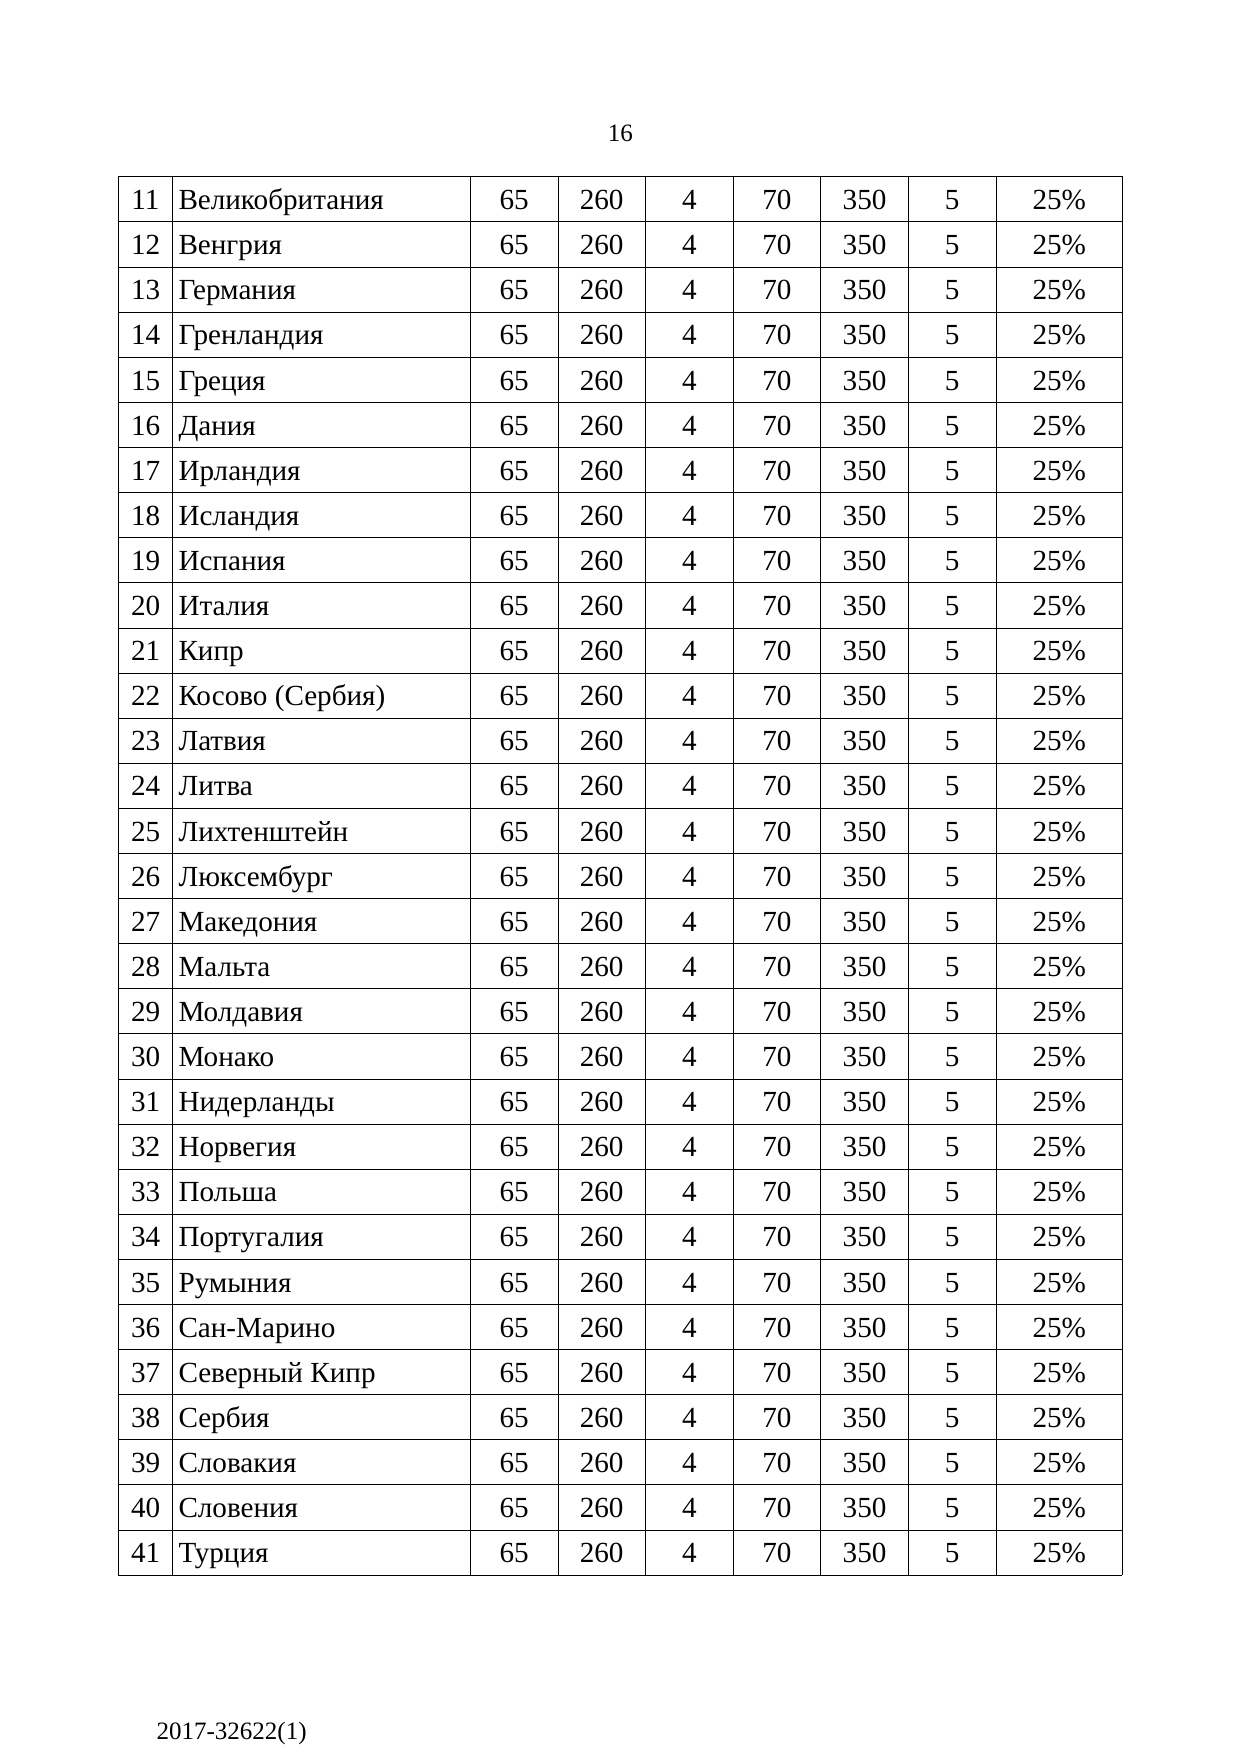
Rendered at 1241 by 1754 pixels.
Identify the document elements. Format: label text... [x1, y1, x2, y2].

table_cell Косово (Сербия) [173, 674, 470, 718]
table_cell 5 [909, 809, 996, 853]
table_cell 4 [646, 1034, 733, 1078]
table_cell 70 [734, 1305, 820, 1349]
table_cell 65 [471, 313, 558, 357]
table_cell 70 [734, 854, 820, 898]
table_cell 25% [997, 719, 1122, 763]
table_cell 34 [119, 1215, 172, 1259]
table_cell Люксембург [173, 854, 470, 898]
table_cell 260 [559, 222, 645, 267]
table_cell 41 [119, 1531, 172, 1574]
table_cell 65 [471, 1350, 558, 1394]
table_cell 350 [821, 1305, 908, 1349]
table_cell 70 [734, 1215, 820, 1259]
table_cell 5 [909, 313, 996, 357]
table_cell 350 [821, 944, 908, 988]
table_cell 35 [119, 1260, 172, 1304]
table_cell 65 [471, 1170, 558, 1214]
table_cell 65 [471, 1034, 558, 1078]
table_cell 4 [646, 854, 733, 898]
table_cell 70 [734, 719, 820, 763]
table_cell 350 [821, 1440, 908, 1484]
table_cell 16 [119, 403, 172, 447]
table_cell 70 [734, 1125, 820, 1169]
table_cell 25% [997, 629, 1122, 672]
table_cell 260 [559, 403, 645, 447]
table_cell 350 [821, 1485, 908, 1529]
table_cell 260 [559, 1395, 645, 1439]
table_cell 25% [997, 538, 1122, 582]
table_cell 17 [119, 448, 172, 492]
table_cell 25% [997, 1305, 1122, 1349]
table_cell 70 [734, 313, 820, 357]
table_cell 25% [997, 403, 1122, 447]
table_cell 4 [646, 448, 733, 492]
table_cell 350 [821, 1395, 908, 1439]
table_cell 25% [997, 1531, 1122, 1574]
table_cell 260 [559, 1531, 645, 1574]
table_cell 5 [909, 944, 996, 988]
table_cell 25% [997, 674, 1122, 718]
table_cell 70 [734, 674, 820, 718]
table_cell 4 [646, 1485, 733, 1529]
table_cell 4 [646, 1350, 733, 1394]
table_cell 65 [471, 1125, 558, 1169]
table_cell 350 [821, 403, 908, 447]
table_cell 350 [821, 1350, 908, 1394]
table_cell 4 [646, 1305, 733, 1349]
table_cell 4 [646, 1260, 733, 1304]
table_cell 25% [997, 944, 1122, 988]
table_cell 350 [821, 1215, 908, 1259]
table_cell 25% [997, 583, 1122, 627]
table_cell 5 [909, 177, 996, 221]
table_cell 70 [734, 358, 820, 402]
table_cell 25% [997, 1440, 1122, 1484]
table_cell 260 [559, 313, 645, 357]
table_cell 4 [646, 358, 733, 402]
table_cell 5 [909, 1080, 996, 1123]
table_cell 25% [997, 177, 1122, 221]
table_cell 260 [559, 1305, 645, 1349]
table_cell 260 [559, 268, 645, 312]
table_cell 25% [997, 448, 1122, 492]
table_cell Ирландия [173, 448, 470, 492]
table_cell 70 [734, 1260, 820, 1304]
table_cell 4 [646, 222, 733, 267]
table_cell 4 [646, 764, 733, 808]
table_cell 350 [821, 1260, 908, 1304]
table_cell 25% [997, 1080, 1122, 1123]
table_cell 39 [119, 1440, 172, 1484]
table_cell 30 [119, 1034, 172, 1078]
table_cell 4 [646, 944, 733, 988]
table_cell 65 [471, 629, 558, 672]
table_cell 40 [119, 1485, 172, 1529]
table_cell 70 [734, 493, 820, 537]
table_cell 28 [119, 944, 172, 988]
table_cell 70 [734, 1440, 820, 1484]
table_cell 70 [734, 177, 820, 221]
table_cell Венгрия [173, 222, 470, 267]
table_cell 260 [559, 177, 645, 221]
table_cell 4 [646, 629, 733, 672]
table_cell 260 [559, 1260, 645, 1304]
table_cell 5 [909, 1170, 996, 1214]
table_cell 36 [119, 1305, 172, 1349]
table_cell Латвия [173, 719, 470, 763]
table_cell 5 [909, 1531, 996, 1574]
table_cell 4 [646, 583, 733, 627]
table_cell 65 [471, 493, 558, 537]
table_cell Мальта [173, 944, 470, 988]
table_cell 70 [734, 989, 820, 1033]
table_cell 5 [909, 1034, 996, 1078]
table_cell 5 [909, 1215, 996, 1259]
table_cell 70 [734, 809, 820, 853]
table_cell 350 [821, 583, 908, 627]
table_cell 65 [471, 1395, 558, 1439]
table_cell 5 [909, 538, 996, 582]
table_cell 37 [119, 1350, 172, 1394]
table_cell Испания [173, 538, 470, 582]
table_cell 350 [821, 313, 908, 357]
table_cell Словения [173, 1485, 470, 1529]
table_cell 24 [119, 764, 172, 808]
table_cell 4 [646, 1531, 733, 1574]
table_cell 25% [997, 764, 1122, 808]
table_cell 5 [909, 629, 996, 672]
table_cell 25% [997, 1170, 1122, 1214]
table_cell 23 [119, 719, 172, 763]
table_cell 70 [734, 1485, 820, 1529]
table_cell 5 [909, 583, 996, 627]
table_cell 5 [909, 1350, 996, 1394]
table_cell 5 [909, 989, 996, 1033]
table_cell 350 [821, 538, 908, 582]
table_cell 25% [997, 358, 1122, 402]
table_cell 260 [559, 1080, 645, 1123]
table_cell 5 [909, 1440, 996, 1484]
table_cell Великобритания [173, 177, 470, 221]
table_cell 32 [119, 1125, 172, 1169]
table_cell 70 [734, 448, 820, 492]
table_cell 5 [909, 268, 996, 312]
table_cell 65 [471, 764, 558, 808]
table_cell 25% [997, 222, 1122, 267]
table_cell 70 [734, 268, 820, 312]
table_cell 12 [119, 222, 172, 267]
table_cell Румыния [173, 1260, 470, 1304]
table_cell 260 [559, 1034, 645, 1078]
table_cell 25% [997, 854, 1122, 898]
table_cell 350 [821, 448, 908, 492]
table_cell 25% [997, 1215, 1122, 1259]
table_cell 5 [909, 1485, 996, 1529]
table_cell 5 [909, 674, 996, 718]
table_cell 65 [471, 854, 558, 898]
table_cell 5 [909, 493, 996, 537]
table_cell 350 [821, 358, 908, 402]
table_cell 5 [909, 358, 996, 402]
table_cell 27 [119, 899, 172, 943]
table_cell 260 [559, 358, 645, 402]
table_cell 4 [646, 268, 733, 312]
table_cell 11 [119, 177, 172, 221]
table_cell 65 [471, 1485, 558, 1529]
table_cell 4 [646, 493, 733, 537]
table_cell Гренландия [173, 313, 470, 357]
table_cell 260 [559, 899, 645, 943]
table_cell 260 [559, 1125, 645, 1169]
table_cell 4 [646, 313, 733, 357]
table_cell 38 [119, 1395, 172, 1439]
table_cell Лихтенштейн [173, 809, 470, 853]
table_cell 4 [646, 899, 733, 943]
table_cell 70 [734, 538, 820, 582]
table_cell 4 [646, 1170, 733, 1214]
table_cell 350 [821, 268, 908, 312]
table_cell 260 [559, 1350, 645, 1394]
table_cell 33 [119, 1170, 172, 1214]
table_cell Португалия [173, 1215, 470, 1259]
table_cell 65 [471, 403, 558, 447]
table_cell 25% [997, 1485, 1122, 1529]
table_cell 70 [734, 764, 820, 808]
table_cell 65 [471, 1080, 558, 1123]
table_cell 25% [997, 313, 1122, 357]
table_cell 25% [997, 1125, 1122, 1169]
table_cell 350 [821, 629, 908, 672]
table_cell 5 [909, 764, 996, 808]
table_cell Исландия [173, 493, 470, 537]
table_cell Дания [173, 403, 470, 447]
table_cell 15 [119, 358, 172, 402]
table_cell 65 [471, 268, 558, 312]
table_cell Молдавия [173, 989, 470, 1033]
table_cell 70 [734, 944, 820, 988]
table_cell 350 [821, 764, 908, 808]
table_cell 65 [471, 222, 558, 267]
table_cell 350 [821, 1531, 908, 1574]
table_cell 70 [734, 899, 820, 943]
table_cell 5 [909, 854, 996, 898]
table_cell 70 [734, 1034, 820, 1078]
table_cell 350 [821, 1034, 908, 1078]
table_cell 65 [471, 944, 558, 988]
table_cell 65 [471, 809, 558, 853]
table_cell 5 [909, 719, 996, 763]
table_cell Греция [173, 358, 470, 402]
table_cell 70 [734, 629, 820, 672]
table_cell 260 [559, 583, 645, 627]
table_cell 25% [997, 493, 1122, 537]
table_cell 5 [909, 222, 996, 267]
table_cell 260 [559, 764, 645, 808]
table_cell 25 [119, 809, 172, 853]
table_cell 65 [471, 1215, 558, 1259]
table_cell 26 [119, 854, 172, 898]
table_cell 4 [646, 809, 733, 853]
table_cell 65 [471, 177, 558, 221]
table_cell 4 [646, 1125, 733, 1169]
table_cell 4 [646, 989, 733, 1033]
table_cell 260 [559, 1170, 645, 1214]
table_cell 5 [909, 1260, 996, 1304]
table_cell Италия [173, 583, 470, 627]
table_cell 25% [997, 1350, 1122, 1394]
table_cell 65 [471, 719, 558, 763]
table_cell 65 [471, 674, 558, 718]
table_cell 350 [821, 1170, 908, 1214]
table_cell 65 [471, 989, 558, 1033]
table_cell 4 [646, 719, 733, 763]
table_cell 70 [734, 403, 820, 447]
table_cell 70 [734, 1080, 820, 1123]
table_cell 4 [646, 1440, 733, 1484]
table_cell 5 [909, 403, 996, 447]
table_cell 260 [559, 989, 645, 1033]
table_cell 350 [821, 674, 908, 718]
table_cell Нидерланды [173, 1080, 470, 1123]
table_cell 260 [559, 854, 645, 898]
table_cell 25% [997, 899, 1122, 943]
table_cell 65 [471, 583, 558, 627]
table_cell 20 [119, 583, 172, 627]
table_cell 350 [821, 177, 908, 221]
table_cell 65 [471, 358, 558, 402]
table_cell 350 [821, 1125, 908, 1169]
table_cell 65 [471, 1305, 558, 1349]
table_cell 260 [559, 809, 645, 853]
table_cell 350 [821, 989, 908, 1033]
table_cell 25% [997, 1260, 1122, 1304]
table_cell Сербия [173, 1395, 470, 1439]
table_cell 4 [646, 674, 733, 718]
table_cell 260 [559, 629, 645, 672]
table_cell 350 [821, 899, 908, 943]
table_cell Польша [173, 1170, 470, 1214]
table_cell 65 [471, 1531, 558, 1574]
table_cell 65 [471, 1440, 558, 1484]
table_cell 5 [909, 1395, 996, 1439]
table_cell 19 [119, 538, 172, 582]
table_cell 260 [559, 1485, 645, 1529]
table_cell 350 [821, 719, 908, 763]
table_cell 13 [119, 268, 172, 312]
table_cell 70 [734, 222, 820, 267]
table_cell 350 [821, 854, 908, 898]
table_cell 25% [997, 1034, 1122, 1078]
table_cell Северный Кипр [173, 1350, 470, 1394]
table_cell 65 [471, 538, 558, 582]
table_cell 350 [821, 1080, 908, 1123]
table_cell Кипр [173, 629, 470, 672]
table_cell 4 [646, 403, 733, 447]
table_cell 4 [646, 538, 733, 582]
table_cell 70 [734, 583, 820, 627]
table_cell 5 [909, 1305, 996, 1349]
table_cell 70 [734, 1170, 820, 1214]
table_cell 5 [909, 899, 996, 943]
table_cell Турция [173, 1531, 470, 1574]
table_cell Словакия [173, 1440, 470, 1484]
table_cell 260 [559, 1440, 645, 1484]
table_cell 4 [646, 177, 733, 221]
table_cell 25% [997, 989, 1122, 1033]
table_cell 65 [471, 448, 558, 492]
table_cell 260 [559, 719, 645, 763]
table_cell Монако [173, 1034, 470, 1078]
table_cell 65 [471, 899, 558, 943]
table_cell Норвегия [173, 1125, 470, 1169]
table_cell 18 [119, 493, 172, 537]
table_cell 260 [559, 448, 645, 492]
table_cell 21 [119, 629, 172, 672]
table_cell 29 [119, 989, 172, 1033]
table_cell 260 [559, 538, 645, 582]
table_cell 350 [821, 493, 908, 537]
table_cell 350 [821, 809, 908, 853]
table_cell 260 [559, 493, 645, 537]
table_cell 5 [909, 1125, 996, 1169]
table_cell 350 [821, 222, 908, 267]
table_cell 31 [119, 1080, 172, 1123]
table_cell 22 [119, 674, 172, 718]
table_cell 70 [734, 1531, 820, 1574]
table_cell 260 [559, 1215, 645, 1259]
table_cell 65 [471, 1260, 558, 1304]
table_cell 260 [559, 944, 645, 988]
table_cell Сан-Марино [173, 1305, 470, 1349]
table_cell 25% [997, 1395, 1122, 1439]
table_cell 25% [997, 268, 1122, 312]
table_cell 25% [997, 809, 1122, 853]
table_cell 70 [734, 1350, 820, 1394]
table_cell 4 [646, 1215, 733, 1259]
table_cell Литва [173, 764, 470, 808]
table_cell 70 [734, 1395, 820, 1439]
table_cell 260 [559, 674, 645, 718]
table_cell 14 [119, 313, 172, 357]
table_cell Германия [173, 268, 470, 312]
table_cell Македония [173, 899, 470, 943]
table_cell 4 [646, 1080, 733, 1123]
table_cell 4 [646, 1395, 733, 1439]
table_cell 5 [909, 448, 996, 492]
